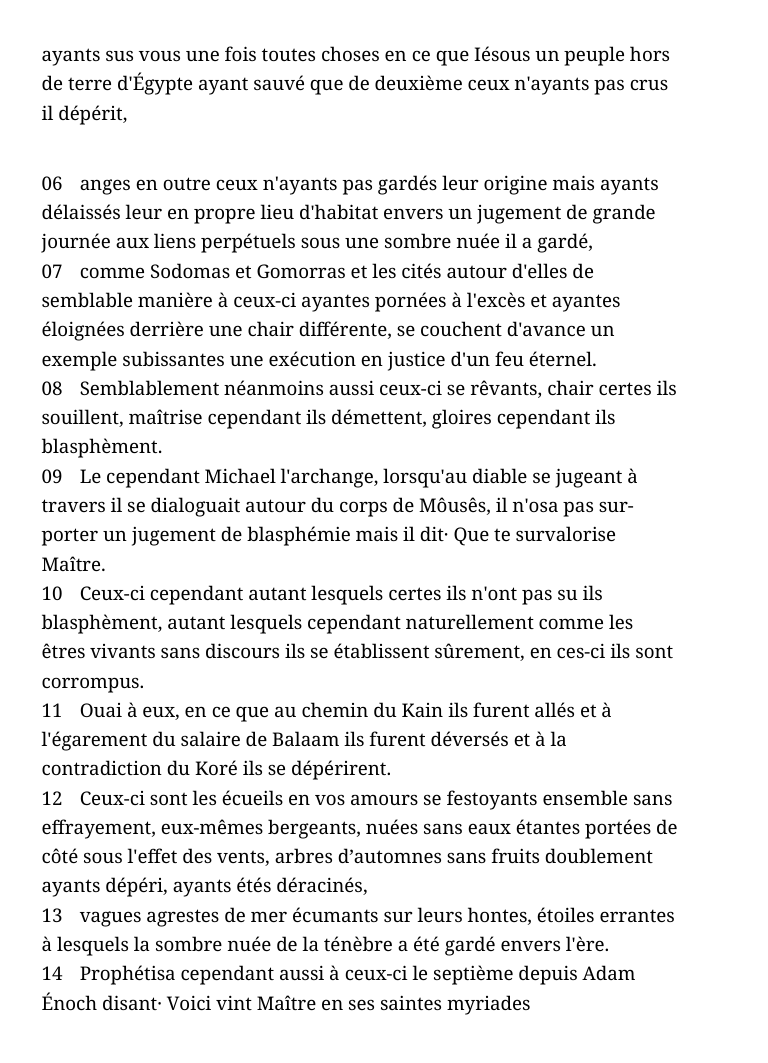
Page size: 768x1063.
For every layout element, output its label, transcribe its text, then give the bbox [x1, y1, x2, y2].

text ayants sus vous une fois toutes choses en ce que Iésous un peuple hors de terre d'Égypte ayant sauvé que de deuxième ceux n'ayants pas crus il dépérit, [41, 41, 679, 152]
text 06 anges en outre ceux n'ayants pas gardés leur origine mais ayants délaissés leur en propre lieu d'habitat envers un jugement de grande journée aux liens perpétuels sous une sombre nuée il a gardé, 07 comme Sodomas et Gomorras et les cités autour d'elles de semblable manière à ceux-ci ayantes pornées à l'excès et ayantes éloignées derrière une chair différente, se couchent d'avance un exemple subissantes une exécution en justice d'un feu éternel. 08 Semblablement néanmoins aussi ceux-ci se rêvants, chair certes ils souillent, maîtrise cependant ils démettent, gloires cependant ils blasphèment. 09 Le cependant Michael l'archange, lorsqu'au diable se jugeant à travers il se dialoguait autour du corps de Môusês, il n'osa pas sur-porter un jugement de blasphémie mais il dit· Que te survalorise Maître. 10 Ceux-ci cependant autant lesquels certes ils n'ont pas su ils blasphèment, autant lesquels cependant naturellement comme les êtres vivants sans discours ils se établissent sûrement, en ces-ci ils sont corrompus. 11 Ouai à eux, en ce que au chemin du Kain ils furent allés et à l'égarement du salaire de Balaam ils furent déversés et à la contradiction du Koré ils se dépérirent. 12 Ceux-ci sont les écueils en vos amours se festoyants ensemble sans effrayement, eux-mêmes bergeants, nuées sans eaux étantes portées de côté sous l'effet des vents, arbres d’automnes sans fruits doublement ayants dépéri, ayants étés déracinés, 13 vagues agrestes de mer écumants sur leurs hontes, étoiles errantes à lesquels la sombre nuée de la ténèbre a été gardé envers l'ère. 14 Prophétisa cependant aussi à ceux-ci le septième depuis Adam Énoch disant· Voici vint Maître en ses saintes myriades [41, 170, 679, 1015]
